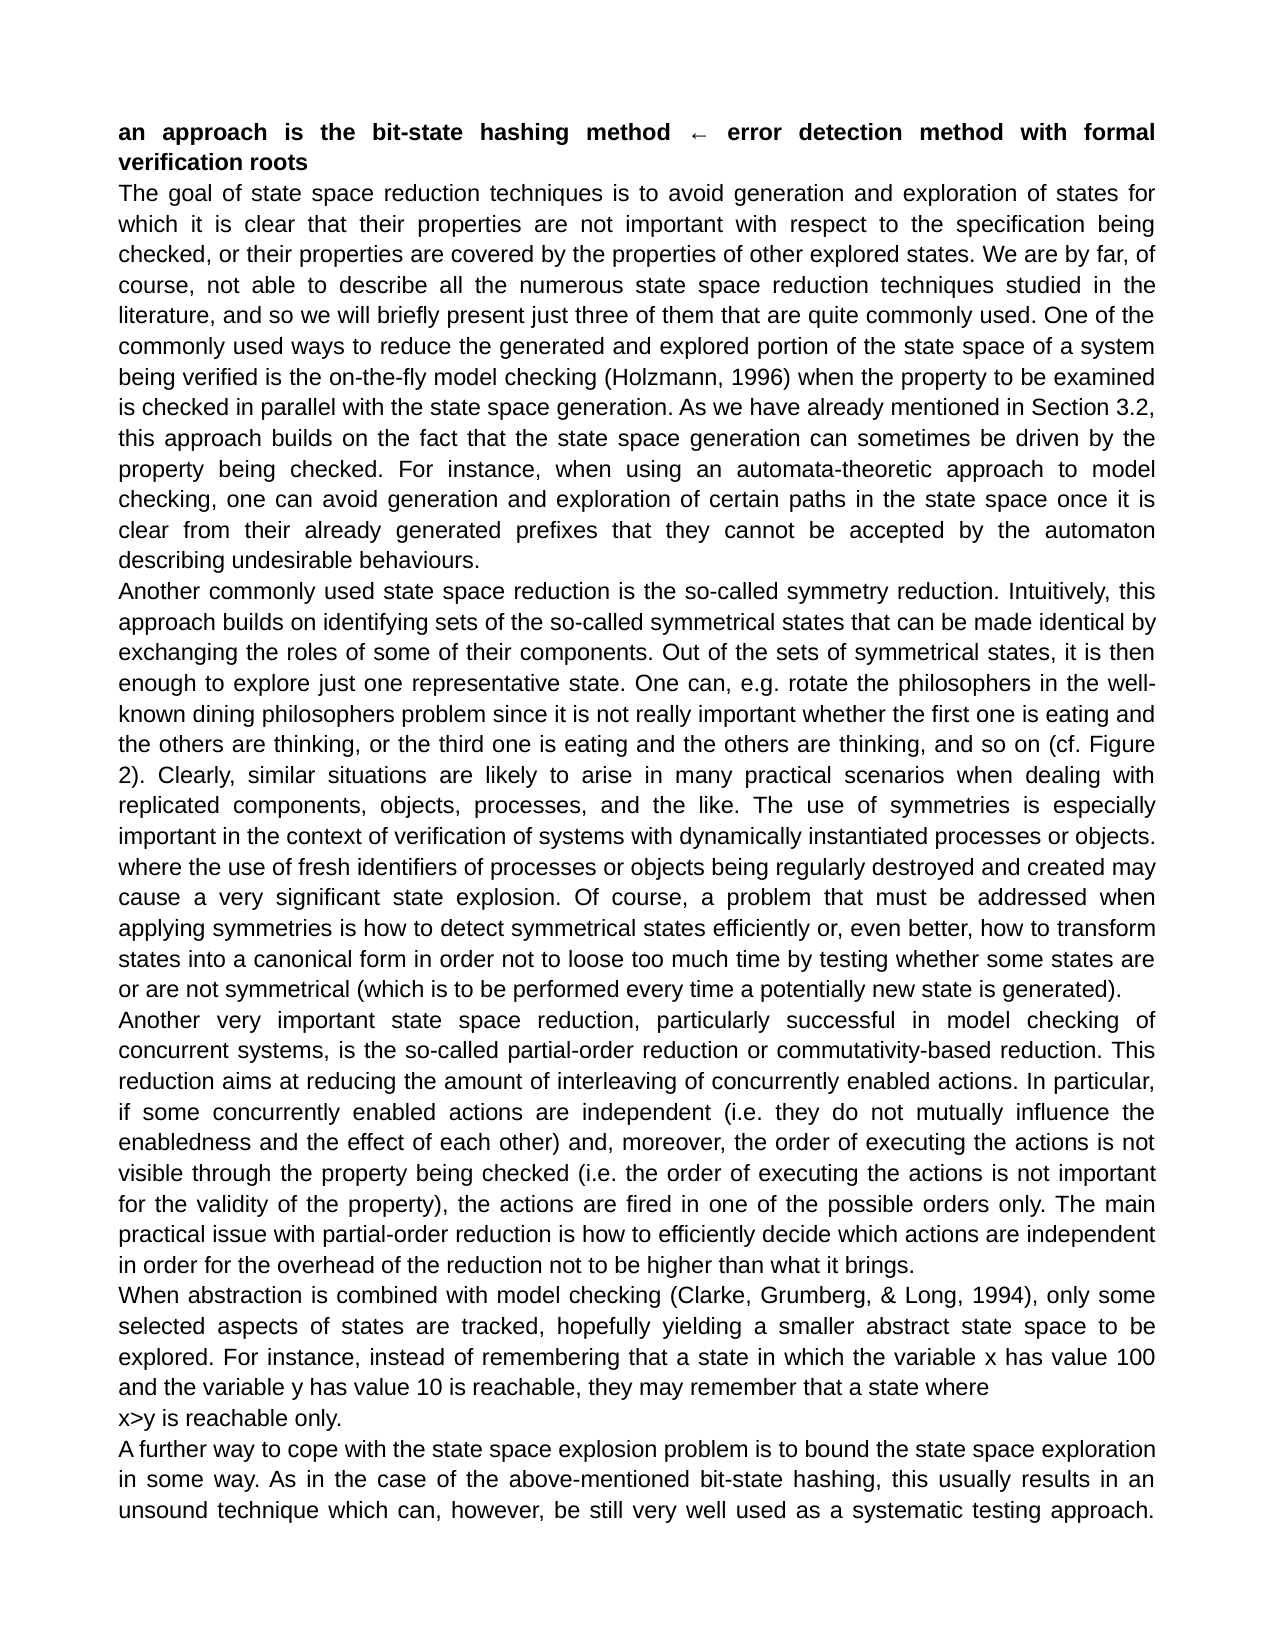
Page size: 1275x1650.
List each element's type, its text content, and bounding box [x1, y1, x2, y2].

text When abstraction is combined with model checking (Clarke, Grumberg, & Long, 1994), only some selected aspects of states are tracked, hopefully yielding a smaller abstract state space to be explored. For instance, instead of remembering that a state in which the variable x has value 100 and the variable y has value 10 is reachable, they may remember that a state where [118, 1282, 1157, 1401]
text Another commonly used state space reduction is the so-called symmetry reduction. Intuitively, this approach builds on identifying sets of the so-called symmetrical states that can be made identical by exchanging the roles of some of their components. Out of the sets of symmetrical states, it is then enough to explore just one representative state. One can, e.g. rotate the philosophers in the well-known dining philosophers problem since it is not really important whether the first one is eating and the others are thinking, or the third one is eating and the others are thinking, and so on (cf. Figure 2). Clearly, similar situations are likely to arise in many practical scenarios when dealing with replicated components, objects, processes, and the like. The use of symmetries is especially important in the context of verification of systems with dynamically instantiated processes or objects. where the use of fresh identifiers of processes or objects being regularly destroyed and created may cause a very significant state explosion. Of course, a problem that must be addressed when applying symmetries is how to detect symmetrical states efficiently or, even better, how to transform states into a canonical form in order not to loose too much time by testing whether some states are or are not symmetrical (which is to be performed every time a potentially new state is generated). [118, 577, 1157, 1002]
text A further way to cope with the state space explosion problem is to bound the state space exploration in some way. As in the case of the above-mentioned bit-state hashing, this usually results in an unsound technique which can, however, be still very well used as a systematic testing approach. [118, 1435, 1157, 1523]
text Another very important state space reduction, particularly successful in model checking of concurrent systems, is the so-called partial-order reduction or commutativity-based reduction. This reduction aims at reducing the amount of interleaving of concurrently enabled actions. In particular, if some concurrently enabled actions are independent (i.e. they do not mutually influence the enabledness and the effect of each other) and, moreover, the order of executing the actions is not visible through the property being checked (i.e. the order of executing the actions is not important for the validity of the property), the actions are fired in one of the possible orders only. The main practical issue with partial-order reduction is how to efficiently decide which actions are independent in order for the overhead of the reduction not to be higher than what it brings. [118, 1006, 1157, 1278]
text The goal of state space reduction techniques is to avoid generation and exploration of states for which it is clear that their properties are not important with respect to the specification being checked, or their properties are covered by the properties of other explored states. We are by far, of course, not able to describe all the numerous state space reduction techniques studied in the literature, and so we will briefly present just three of them that are quite commonly used. One of the commonly used ways to reduce the generated and explored portion of the state space of a system being verified is the on-the-fly model checking (Holzmann, 1996) when the property to be examined is checked in parallel with the state space generation. As we have already mentioned in Section 3.2, this approach builds on the fact that the state space generation can sometimes be driven by the property being checked. For instance, when using an automata-theoretic approach to model checking, one can avoid generation and exploration of certain paths in the state space once it is clear from their already generated prefixes that they cannot be accepted by the automaton describing undesirable behaviours. [118, 179, 1157, 574]
text an approach is the bit-state hashing method ← error detection method with formal verification roots [118, 118, 1157, 176]
text x>y is reachable only. [118, 1404, 1157, 1431]
